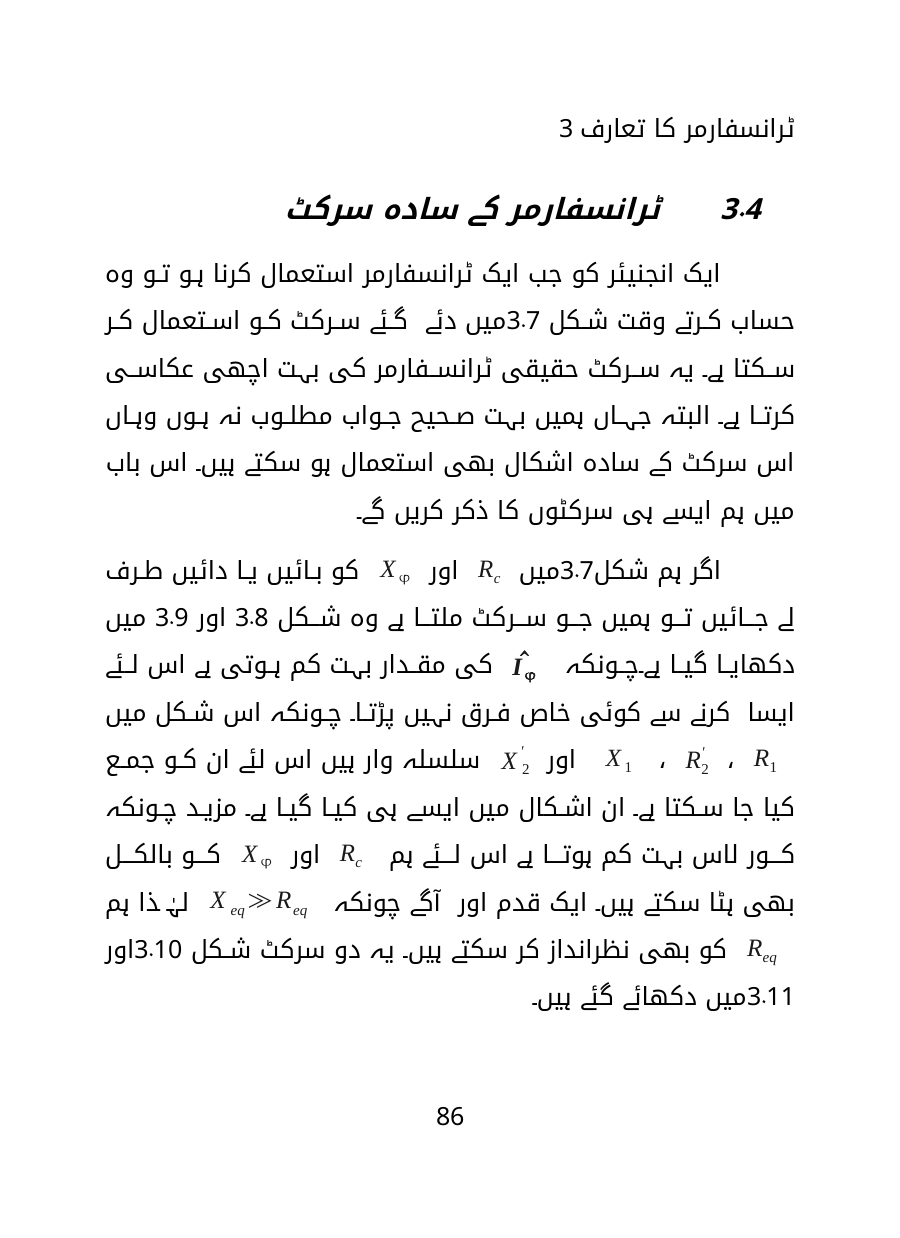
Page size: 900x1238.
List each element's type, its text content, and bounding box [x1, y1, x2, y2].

text ایک انجنیئر کو جب ایک ٹرانسفارمر استعمال کرنا ہو تو وہ حساب کرتے وقت شکل 3.7میں دئے گئے سرکٹ کو استعمال کر سکتا ہے۔ یہ سرکٹ حقیقی ٹرانسفارمر کی بہت اچھی عکاسی کرتا ہے۔ البتہ جہاں ہمیں بہت صحیح جواب مطلوب نہ ہوں وہاں اس سرکٹ کے سادہ اشکال بھی استعمال ہو سکتے ہیں۔ اس باب میں ہم ایسے ہی سرکٹوں کا ذکر کریں گے۔ [105, 250, 795, 534]
subtitle ٹرانسفارمر کے سادہ سرکٹ [105, 182, 720, 238]
text اگر ہم شکل3.7میںاورکو بائیں یا دائیں طرف لے جائیں تو ہمیں جو سرکٹ ملتا ہے وہ شکل 3.8 اور 3.9 میں دکھایا گیا ہے۔چونکہ کی مقدار بہت کم ہوتی ہے اس لئے ایسا کرنے سے کوئی خاص فرق نہیں پڑتا۔ چونکہ اس شکل میں ،، اورسلسلہ وار ہیں اس لئے ان کو جمع کیا جا سکتا ہے۔ ان اشکال میں ایسے ہی کیا گیا ہے۔ مزید چونکہ کور لاس بہت کم ہوتا ہے اس لئے ہم اورکو بالکل بھی ہٹا سکتے ہیں۔ ایک قدم اور آگے چونکہ لہٰذا ہم کو بھی نظرانداز کر سکتے ہیں۔ یہ دو سرکٹ شکل 3.10اور 3.11میں دکھائے گئے ہیں۔ [105, 547, 795, 1021]
